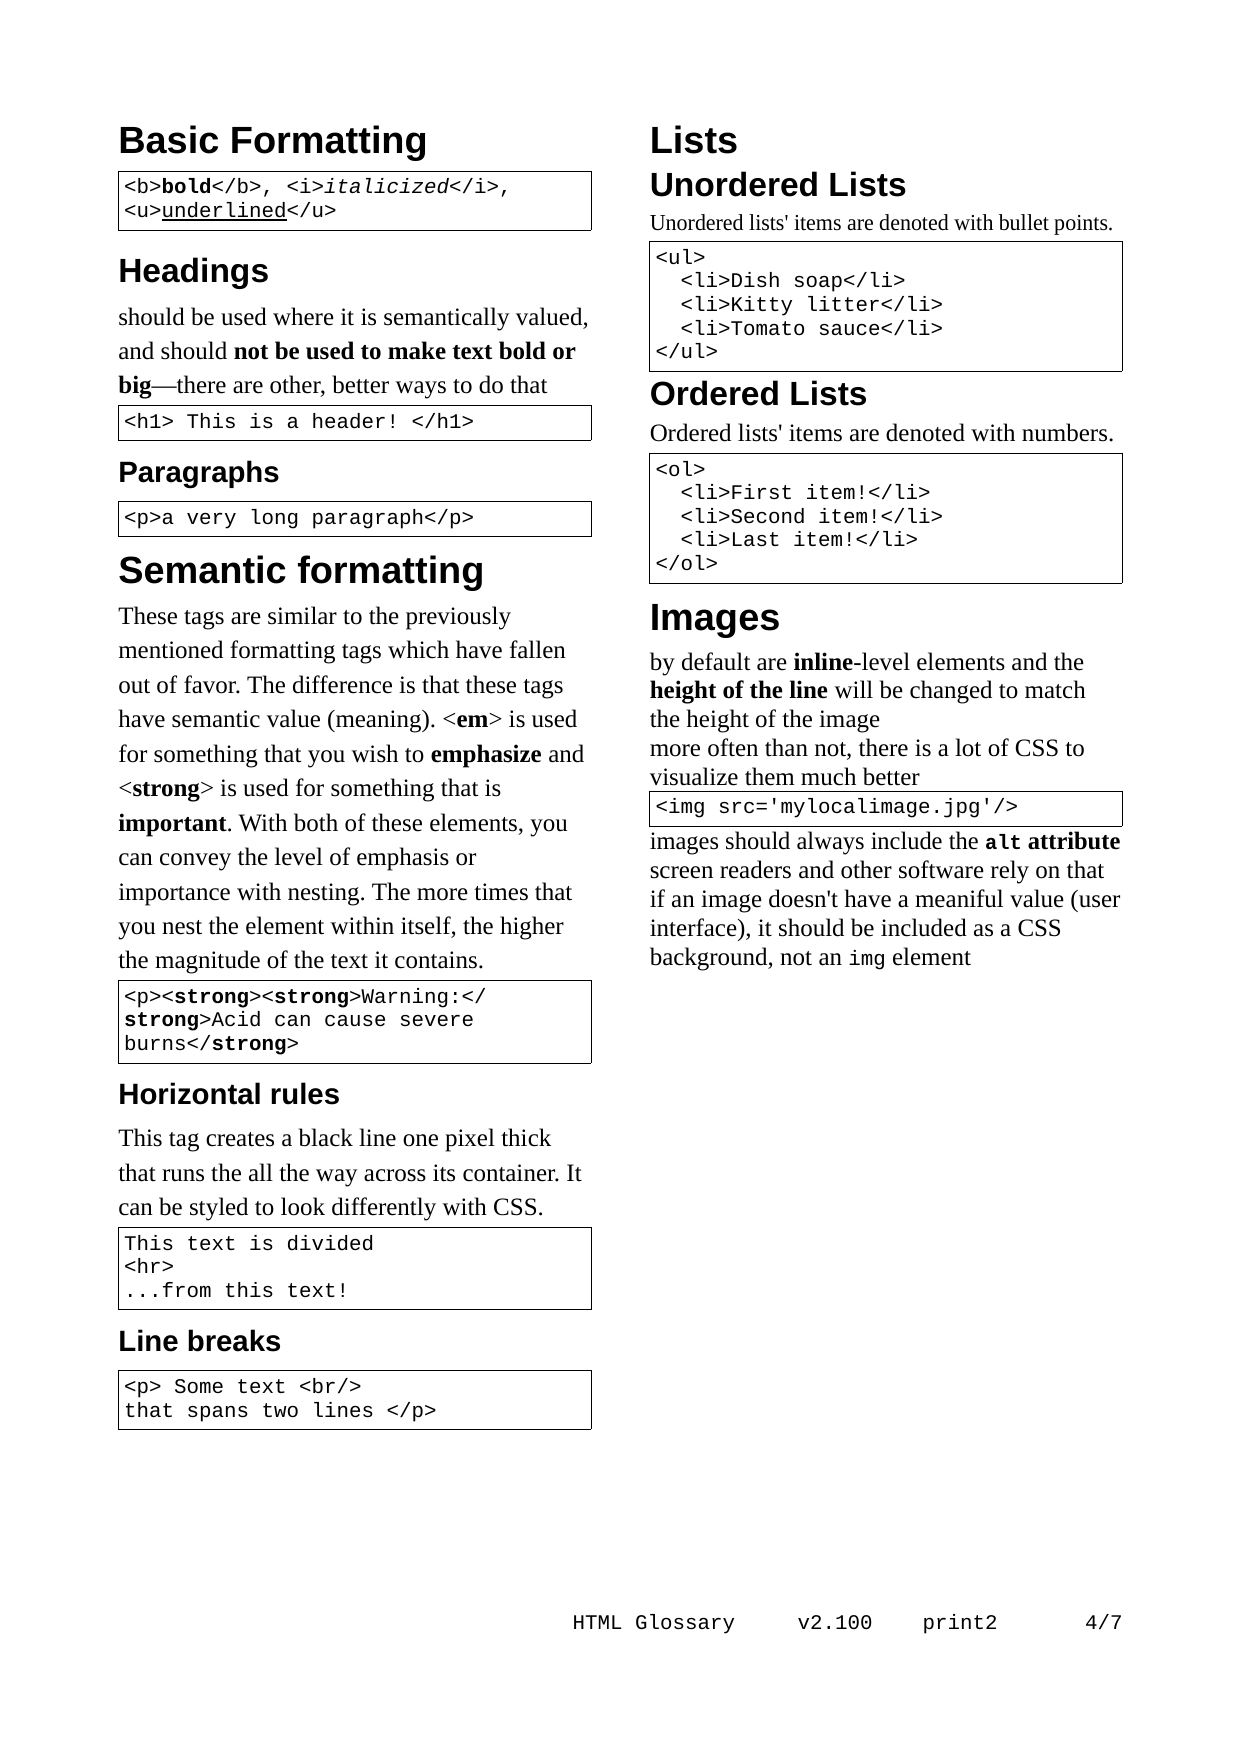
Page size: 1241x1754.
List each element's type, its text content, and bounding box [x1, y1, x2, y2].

subtitle Unordered Lists [649, 165, 1122, 203]
text if an image doesn't have a meaniful value (user interface), it should be included as a CSS background, not an img element [649, 884, 1122, 971]
subtitle Ordered Lists [649, 374, 1122, 412]
table_header <p>a very long paragraph</p> [119, 502, 591, 536]
text This tag creates a black line one pixel thick that runs the all the way across its container. It can be styled to look differently with CSS. [118, 1123, 591, 1221]
text more often than not, there is a lot of CSS to visualize them much better [649, 733, 1122, 791]
text by default are inline-level elements and the height of the line will be changed to match the height of the image [649, 647, 1122, 733]
table_header <img src='mylocalimage.jpg'/> [650, 792, 1122, 826]
table_header <p> Some text <br/> that spans two lines </p> [119, 1371, 591, 1429]
table_header <p><strong><strong>Warning:</strong>Acid can cause severe burns</strong> [119, 981, 591, 1062]
text Ordered lists' items are denoted with numbers. [649, 418, 1122, 447]
subtitle Paragraphs [118, 455, 591, 489]
text These tags are similar to the previously mentioned formatting tags which have fallen out of favor. The difference is that these tags have semantic value (meaning). <em> is used for something that you wish to emphasize and <strong> is used for something that is important. With both of these elements, you can convey the level of emphasis or importance with nesting. The more times that you nest the element within itself, the higher the magnitude of the text it contains. [118, 601, 591, 974]
table_header <ol> <li>First item!</li> <li>Second item!</li> <li>Last item!</li> </ol> [650, 454, 1122, 582]
subtitle Semantic formatting [118, 548, 591, 592]
table_header <ul> <li>Dish soap</li> <li>Kitty litter</li> <li>Tomato sauce</li> </ul> [650, 242, 1122, 371]
text images should always include the alt attribute [649, 827, 1122, 856]
subtitle Basic Formatting [118, 118, 591, 162]
text Unordered lists' items are denoted with bullet points. [649, 209, 1122, 236]
subtitle Horizontal rules [118, 1077, 591, 1111]
text screen readers and other software rely on that [649, 856, 1122, 884]
table_header <h1> This is a header! </h1> [119, 406, 591, 440]
table_header This text is divided <hr> ...from this text! [119, 1228, 591, 1309]
subtitle Images [649, 594, 1122, 638]
subtitle Lists [649, 118, 1122, 162]
subtitle Line breaks [118, 1324, 591, 1358]
subtitle Headings [118, 250, 591, 289]
table_header <b>bold</b>, <i>italicized</i>, <u>underlined</u> [119, 172, 591, 229]
text should be used where it is semantically valued, and should not be used to make text bold or big—there are other, better ways to do that [118, 302, 591, 399]
